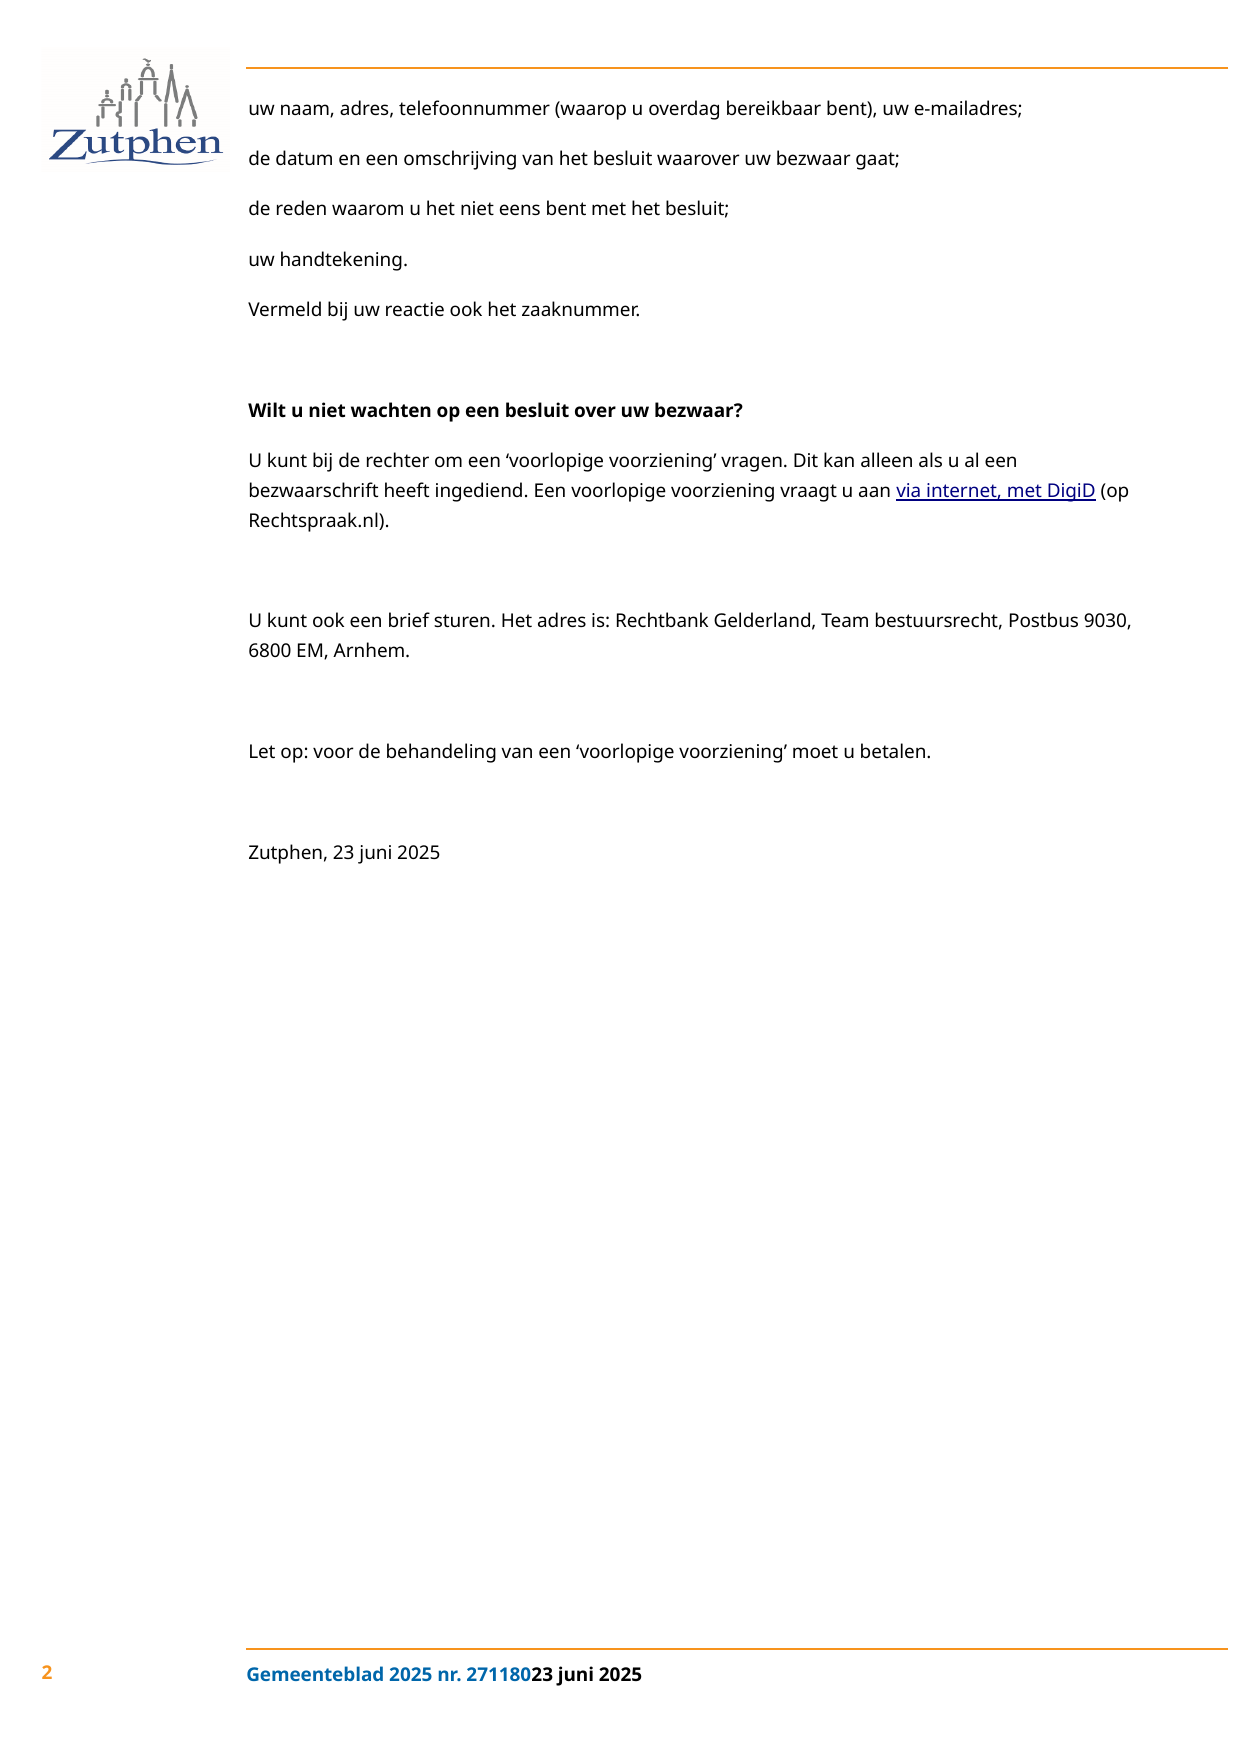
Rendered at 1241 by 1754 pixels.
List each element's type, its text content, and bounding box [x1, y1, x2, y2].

text Wilt u niet wachten op een besluit over uw bezwaar? [248, 397, 1152, 423]
text U kunt bij de rechter om een ‘voorlopige voorziening’ vragen. Dit kan alleen als u al een bezwaarschrift heeft ingediend. Een voorlopige voorziening vraagt u aan via internet, met DigiD (op Rechtspraak.nl). [248, 448, 1152, 533]
text uw naam, adres, telefoonnummer (waarop u overdag bereikbaar bent), uw e-mailadres; [248, 95, 1152, 121]
text Let op: voor de behandeling van een ‘voorlopige voorziening’ moet u betalen. [248, 738, 1152, 764]
text de datum en een omschrijving van het besluit waarover uw bezwaar gaat; [248, 145, 1152, 171]
text Vermeld bij uw reactie ook het zaaknummer. [248, 296, 1152, 322]
picture [41, 47, 231, 172]
text uw handtekening. [248, 246, 1152, 272]
text U kunt ook een brief sturen. Het adres is: Rechtbank Gelderland, Team bestuursrecht, Postbus 9030, 6800 EM, Arnhem. [248, 608, 1152, 663]
text de reden waarom u het niet eens bent met het besluit; [248, 196, 1152, 221]
text Zutphen, 23 juni 2025 [248, 839, 1152, 865]
